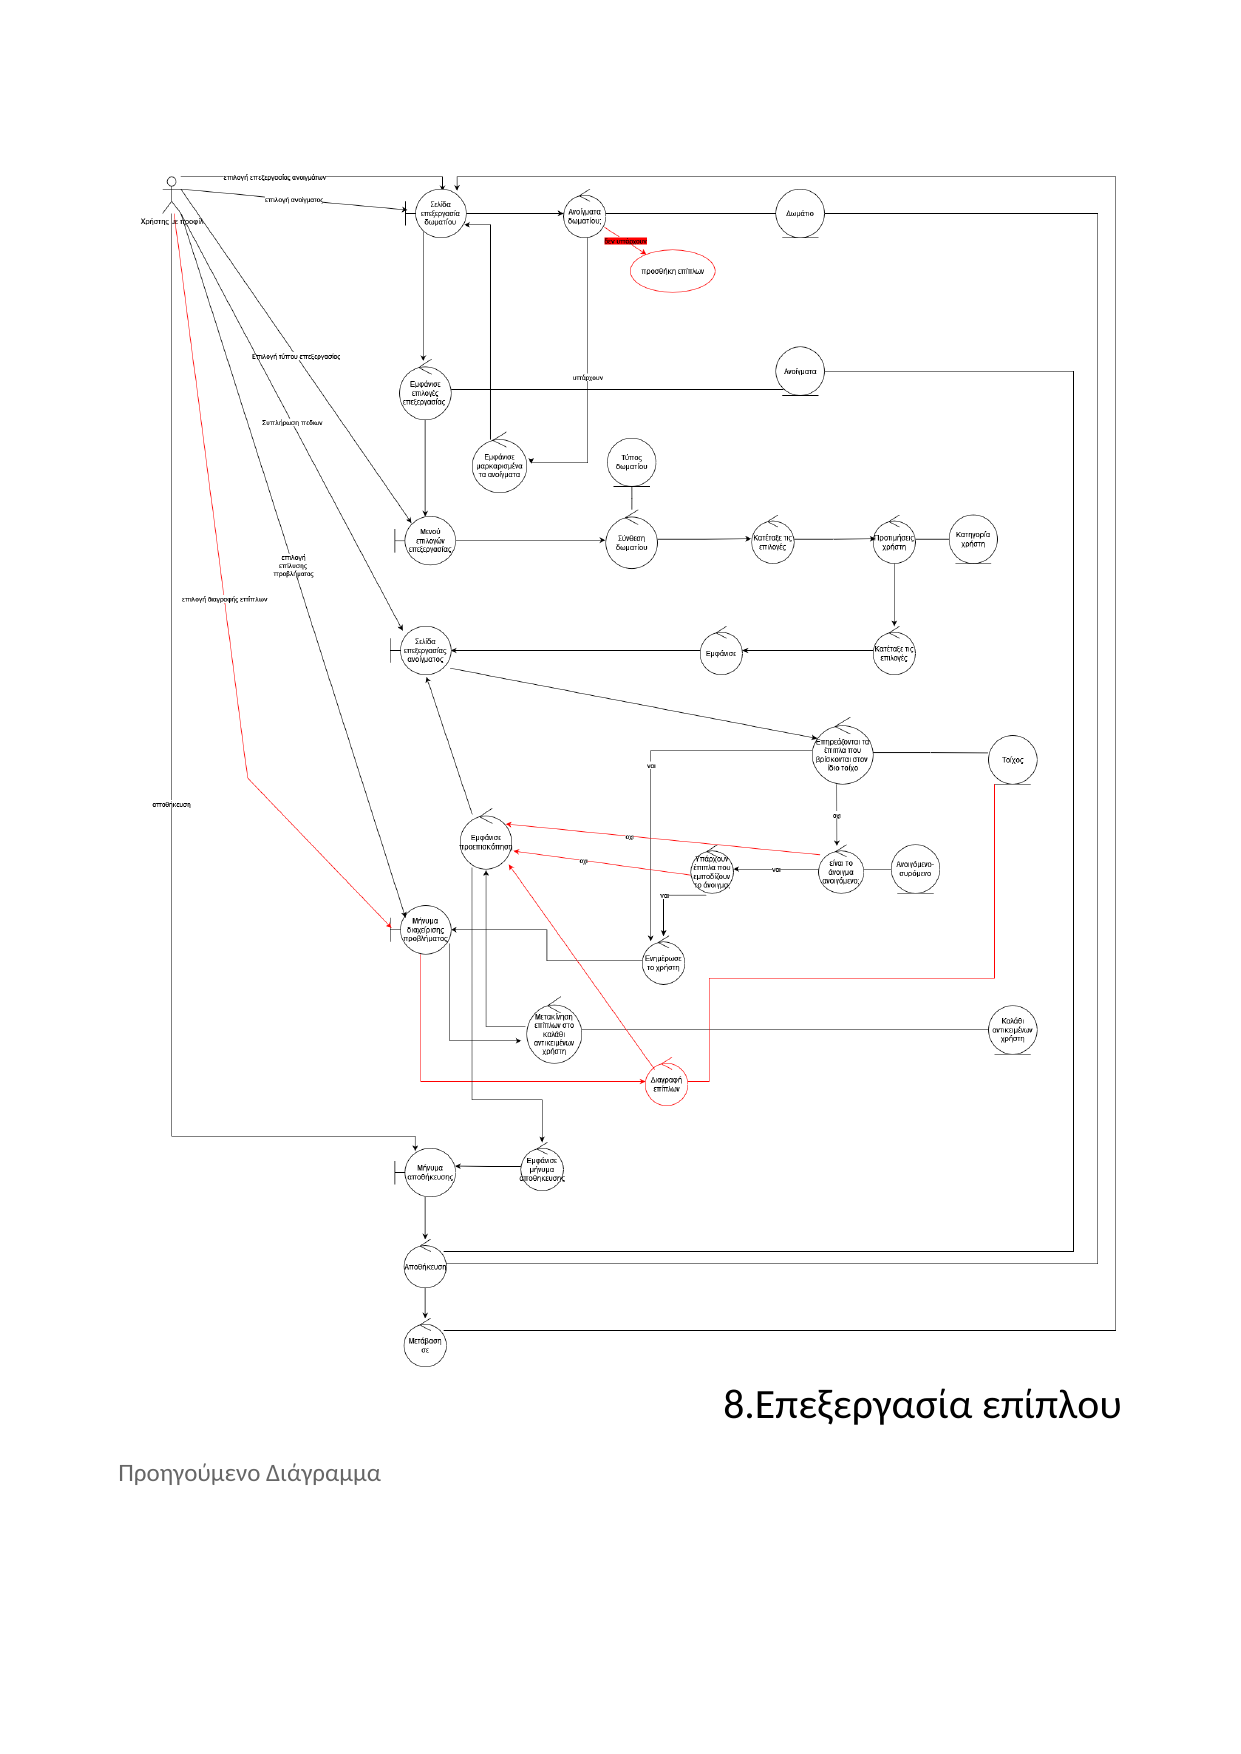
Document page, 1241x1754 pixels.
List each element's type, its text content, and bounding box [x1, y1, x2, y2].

text 8.Επεξεργασία επίπλου [118, 1379, 1122, 1429]
text Προηγούμενο Διάγραμμα [118, 1457, 1122, 1488]
picture [128, 160, 1133, 1379]
